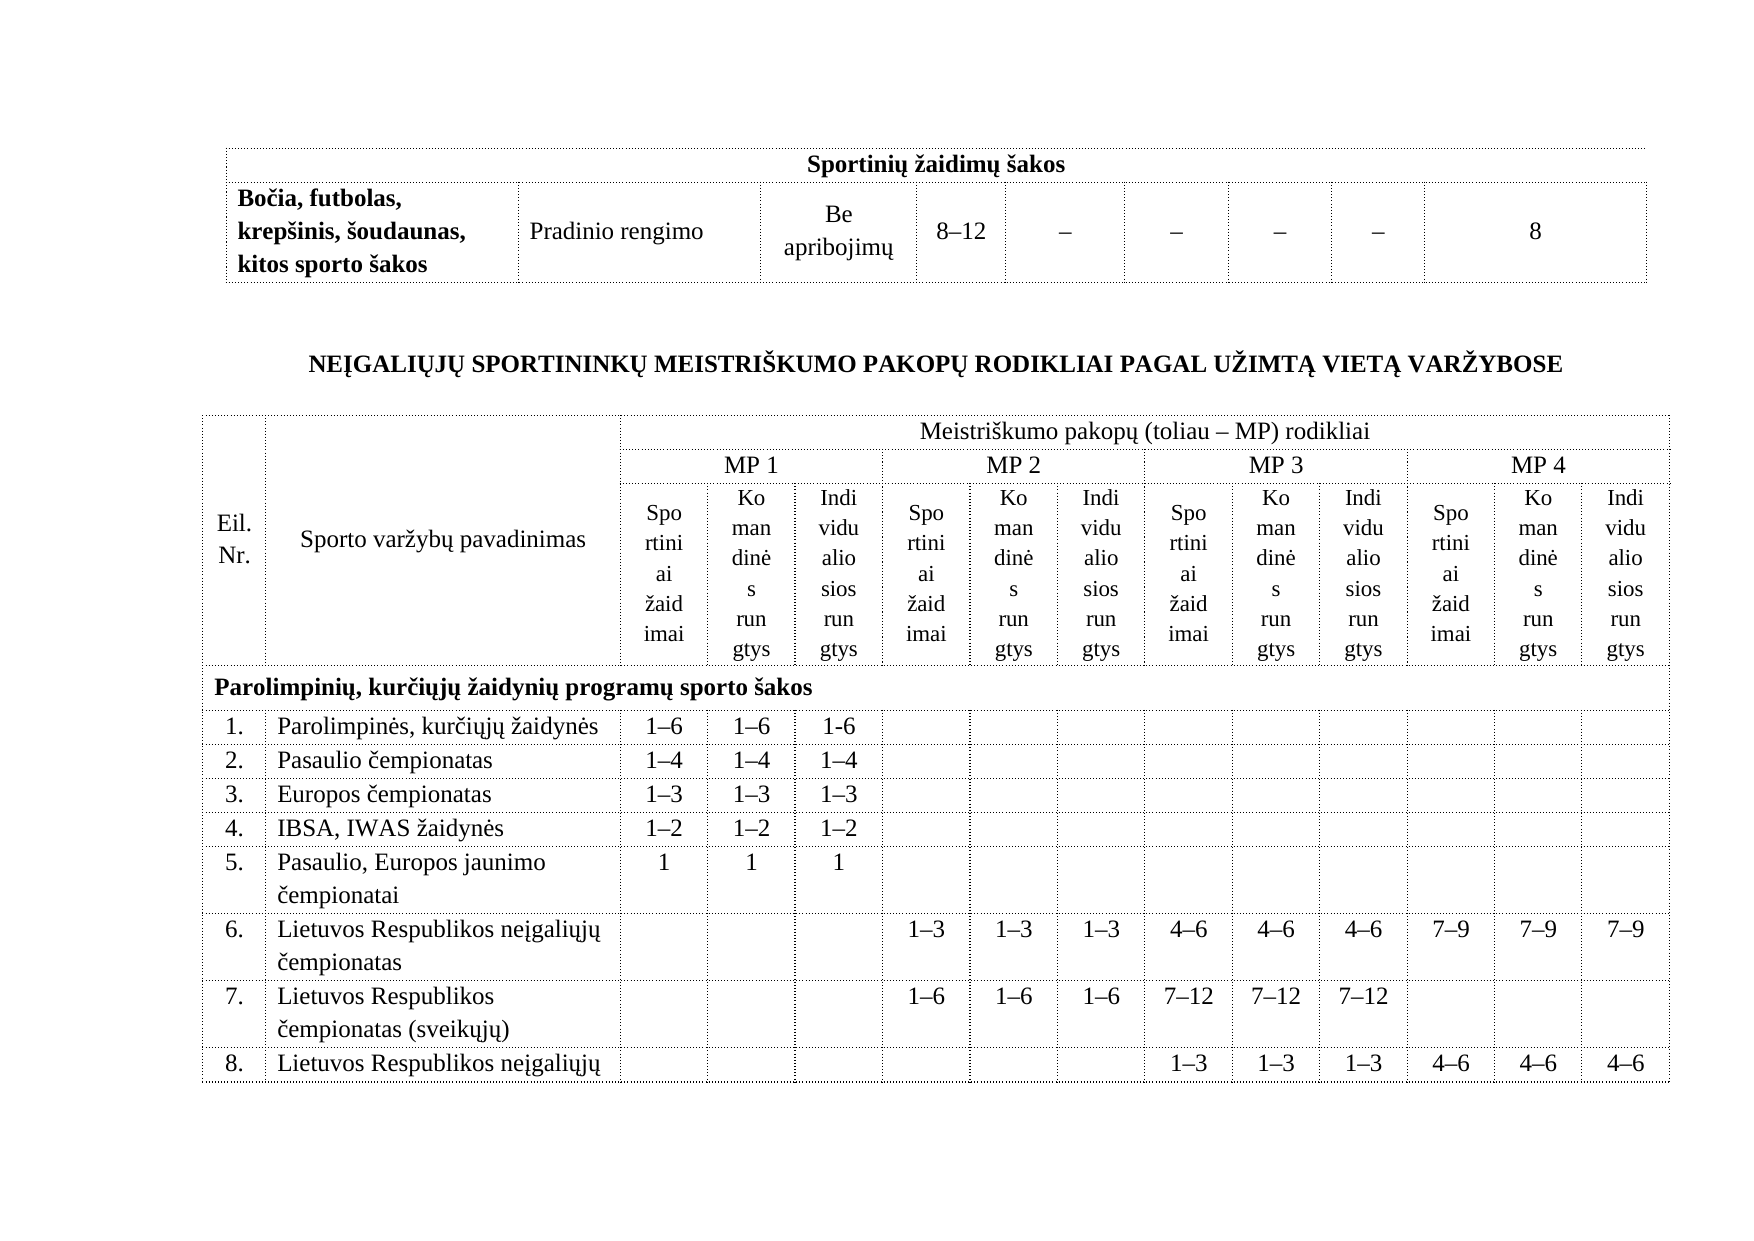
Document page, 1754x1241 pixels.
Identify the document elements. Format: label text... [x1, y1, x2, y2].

table_cell Pasaulio, Europos jaunimo čempionatai [266, 846, 620, 913]
table_cell [1145, 710, 1232, 744]
table_cell MP 2 [883, 449, 1145, 483]
table_cell [1494, 744, 1582, 778]
table_cell 1–3 [1145, 1047, 1232, 1081]
table_cell 8 [1425, 182, 1646, 282]
table_cell 7–12 [1320, 980, 1407, 1047]
table_cell [1320, 710, 1407, 744]
table_cell 1–4 [620, 744, 708, 778]
table_cell 1–6 [883, 980, 970, 1047]
table_cell [1320, 812, 1407, 846]
table_cell 5. [203, 846, 266, 913]
table_cell Bočia, futbolas, krepšinis, šoudaunas, kitos sporto šakos [226, 182, 518, 282]
table_cell Sportinių žaidimų šakos [226, 148, 1646, 182]
table_cell [883, 846, 970, 913]
table_cell Lietuvos Respublikos neįgaliųjų čempionatas [266, 913, 620, 980]
table_cell Europos čempionatas [266, 778, 620, 812]
table_cell [1057, 812, 1145, 846]
table_cell 1-6 [795, 710, 882, 744]
table_cell 4. [203, 812, 266, 846]
table_cell 4–6 [1320, 913, 1407, 980]
table_cell [1145, 778, 1232, 812]
table_cell [1057, 1047, 1145, 1081]
table_cell 1–2 [620, 812, 708, 846]
table_cell [1407, 744, 1494, 778]
table_cell – [1228, 182, 1331, 282]
table_cell [1582, 846, 1669, 913]
table_cell 1–2 [708, 812, 795, 846]
table_cell 7–9 [1494, 913, 1582, 980]
table_cell Sportiniai žaidimai [620, 483, 708, 665]
table_cell 7–9 [1582, 913, 1669, 980]
table_cell [883, 1047, 970, 1081]
table_cell [970, 710, 1057, 744]
table_cell Komandinės rungtys [708, 483, 795, 665]
table_cell [620, 1047, 708, 1081]
table_cell Parolimpinės, kurčiųjų žaidynės [266, 710, 620, 744]
table_cell 4–6 [1582, 1047, 1669, 1081]
table_cell [883, 778, 970, 812]
table_cell 1–3 [1232, 1047, 1319, 1081]
table_cell [1407, 710, 1494, 744]
table_cell [795, 913, 882, 980]
table_cell 1–6 [1057, 980, 1145, 1047]
table_cell [708, 913, 795, 980]
table_cell [1407, 846, 1494, 913]
table_cell 1–3 [620, 778, 708, 812]
table_cell Sportiniai žaidimai [883, 483, 970, 665]
table_cell [970, 778, 1057, 812]
table_cell [1494, 710, 1582, 744]
table_cell 7. [203, 980, 266, 1047]
table_cell 1 [620, 846, 708, 913]
table_cell [795, 1047, 882, 1081]
table_cell [1582, 778, 1669, 812]
table_cell 1–3 [1057, 913, 1145, 980]
table_cell 1 [795, 846, 882, 913]
table_cell Lietuvos Respublikos neįgaliųjų [266, 1047, 620, 1081]
table_cell 6. [203, 913, 266, 980]
table_cell 7–12 [1145, 980, 1232, 1047]
table_cell [1494, 778, 1582, 812]
table_cell 8–12 [917, 182, 1005, 282]
table_cell [795, 980, 882, 1047]
table_cell Komandinės rungtys [1494, 483, 1582, 665]
table_cell Pradinio rengimo [518, 182, 760, 282]
table_cell 7–12 [1232, 980, 1319, 1047]
table_cell [1407, 778, 1494, 812]
table_cell [1320, 846, 1407, 913]
table_cell 1–3 [883, 913, 970, 980]
table_cell [1494, 980, 1582, 1047]
table_cell 8. [203, 1047, 266, 1081]
table_cell 4–6 [1407, 1047, 1494, 1081]
table_cell Individualiosios rungtys [1057, 483, 1145, 665]
table_cell 1–3 [708, 778, 795, 812]
table_cell – [1331, 182, 1425, 282]
table_cell [1582, 744, 1669, 778]
table_cell Sportiniai žaidimai [1145, 483, 1232, 665]
table_cell [1057, 778, 1145, 812]
table_cell 1–3 [1320, 1047, 1407, 1081]
table_cell [1407, 980, 1494, 1047]
table_cell [970, 812, 1057, 846]
table_cell 1–6 [708, 710, 795, 744]
text Neįgaliųjų sportininkų meistriškumo pakopų rodikliai pagal užimtą vietą varžybose [177, 349, 1695, 378]
table_cell [1057, 710, 1145, 744]
table_cell [1582, 980, 1669, 1047]
table_cell Pasaulio čempionatas [266, 744, 620, 778]
table_cell [970, 1047, 1057, 1081]
table_cell [1407, 812, 1494, 846]
table_cell Be apribojimų [760, 182, 917, 282]
table_cell 1 [708, 846, 795, 913]
table_cell [1232, 744, 1319, 778]
table_cell [1232, 846, 1319, 913]
table_cell Individualiosios rungtys [1320, 483, 1407, 665]
table_cell – [1125, 182, 1228, 282]
table_cell MP 1 [620, 449, 882, 483]
table_header Sporto varžybų pavadinimas [266, 415, 620, 665]
table_cell [1232, 812, 1319, 846]
table_cell [1320, 744, 1407, 778]
table_cell 1–3 [795, 778, 882, 812]
table_cell [883, 812, 970, 846]
table_cell MP 3 [1145, 449, 1407, 483]
table_cell Lietuvos Respublikos čempionatas (sveikųjų) [266, 980, 620, 1047]
table_cell 2. [203, 744, 266, 778]
table_cell – [1005, 182, 1125, 282]
table_cell [1145, 812, 1232, 846]
table_cell Individualiosios rungtys [1582, 483, 1669, 665]
table_cell [1057, 744, 1145, 778]
table_cell [883, 710, 970, 744]
table_cell [1232, 710, 1319, 744]
table_cell 1–3 [970, 913, 1057, 980]
table_cell [970, 846, 1057, 913]
table_header Eil. Nr. [203, 415, 266, 665]
table_cell [1494, 846, 1582, 913]
table_cell 3. [203, 778, 266, 812]
table_cell [620, 980, 708, 1047]
table_cell [1582, 710, 1669, 744]
table_cell [620, 913, 708, 980]
table_cell 1–2 [795, 812, 882, 846]
table_cell 1. [203, 710, 266, 744]
table_cell [708, 1047, 795, 1081]
table_cell Komandinės rungtys [970, 483, 1057, 665]
table_cell Individualiosios rungtys [795, 483, 882, 665]
table_cell 4–6 [1494, 1047, 1582, 1081]
table_cell [1057, 846, 1145, 913]
table_cell [1145, 744, 1232, 778]
table_cell 4–6 [1232, 913, 1319, 980]
table_cell Parolimpinių, kurčiųjų žaidynių programų sporto šakos [203, 665, 1669, 710]
table_cell [883, 744, 970, 778]
table_cell MP 4 [1407, 449, 1669, 483]
table_cell Sportiniai žaidimai [1407, 483, 1494, 665]
table_cell [1494, 812, 1582, 846]
table_cell 1–6 [970, 980, 1057, 1047]
table_header Meistriškumo pakopų (toliau – MP) rodikliai [620, 415, 1669, 449]
table_cell 4–6 [1145, 913, 1232, 980]
table_cell [970, 744, 1057, 778]
table_cell Komandinės rungtys [1232, 483, 1319, 665]
table_cell 1–4 [708, 744, 795, 778]
table_cell [1582, 812, 1669, 846]
table_cell [1320, 778, 1407, 812]
table_cell IBSA, IWAS žaidynės [266, 812, 620, 846]
table_cell 1–6 [620, 710, 708, 744]
table_cell 7–9 [1407, 913, 1494, 980]
table_cell [1232, 778, 1319, 812]
table_cell 1–4 [795, 744, 882, 778]
table_cell [708, 980, 795, 1047]
table_cell [1145, 846, 1232, 913]
